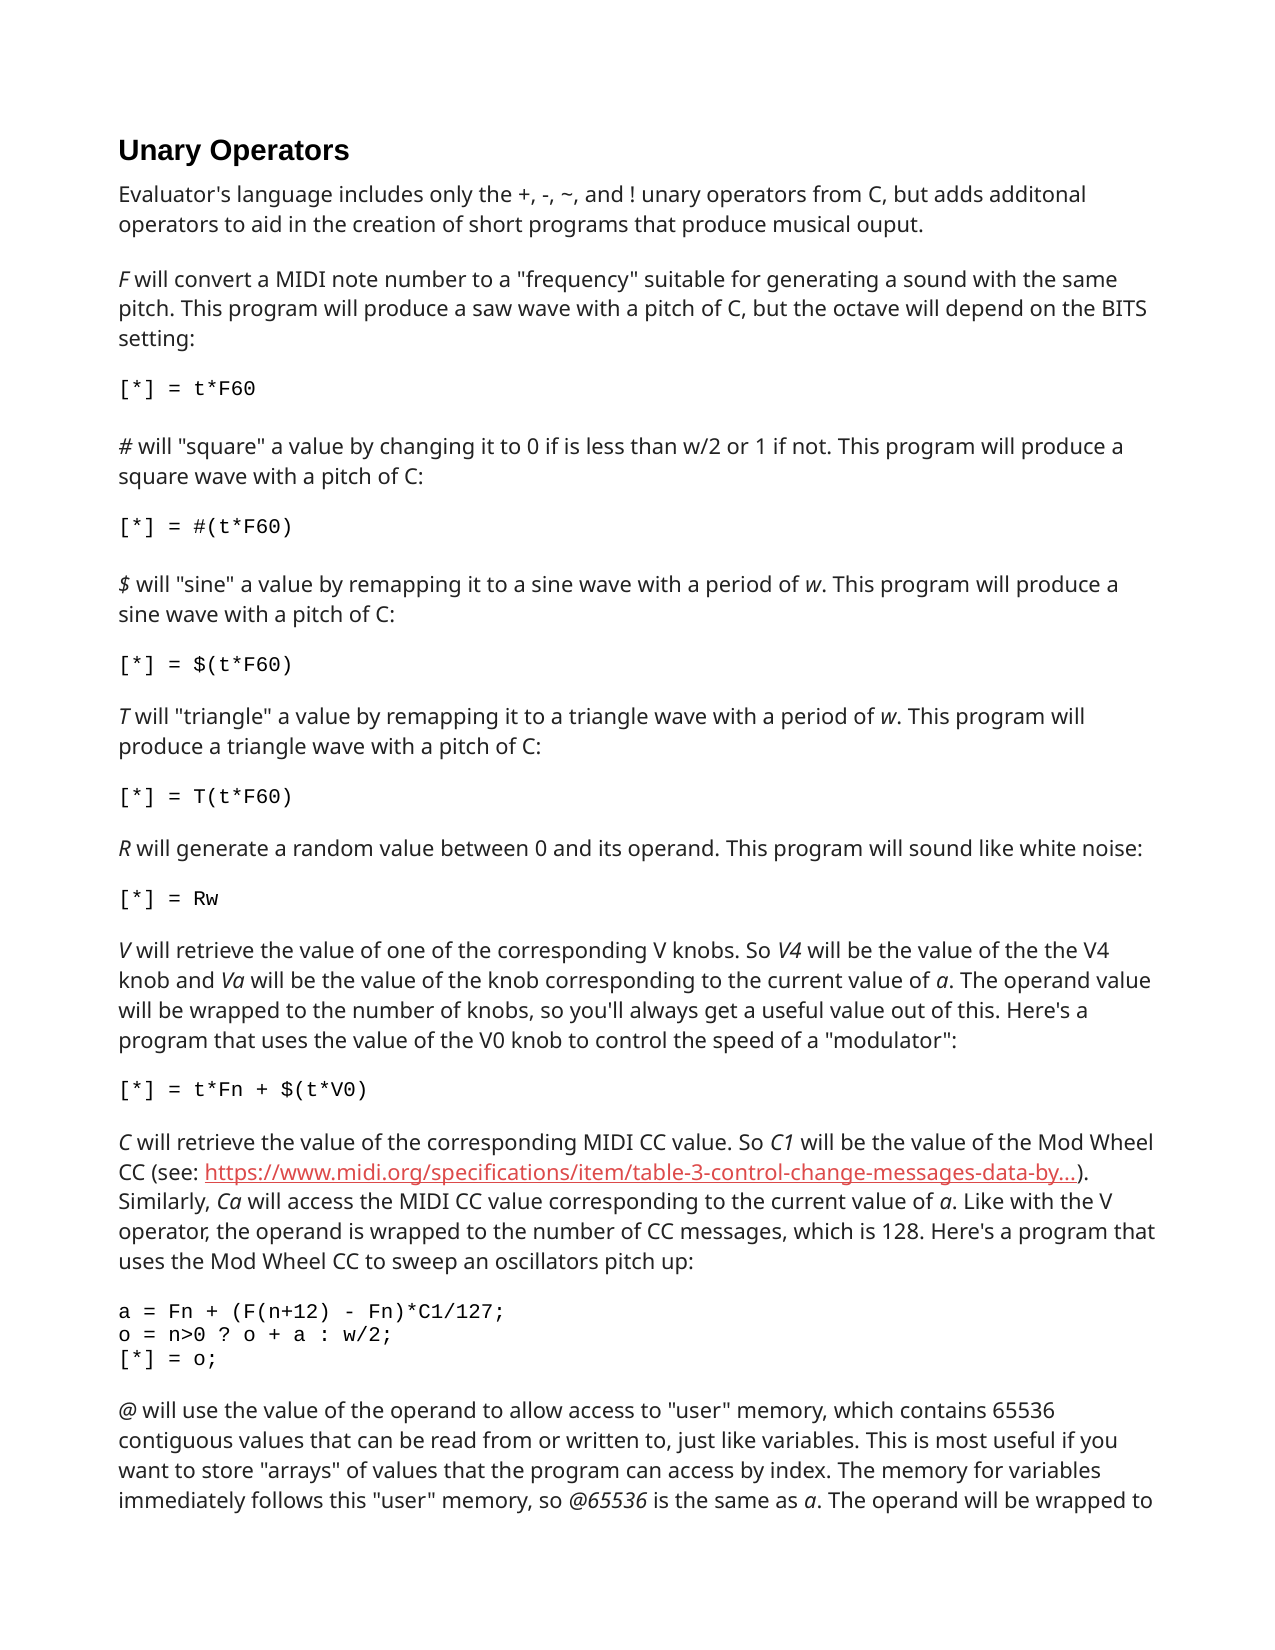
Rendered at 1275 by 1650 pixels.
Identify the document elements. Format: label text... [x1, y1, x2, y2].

text [*] = t*Fn + $(t*V0) [118, 1079, 1157, 1103]
text F will convert a MIDI note number to a "frequency" suitable for generating a sound with the same pitch. This program will produce a saw wave with a pitch of C, but the octave will depend on the BITS setting: [118, 263, 1157, 353]
text R will generate a random value between 0 and its operand. This program will sound like white noise: [118, 833, 1157, 863]
text [*] = t*F60 [118, 378, 1157, 402]
text # will "square" a value by changing it to 0 if is less than w/2 or 1 if not. This program will produce a square wave with a pitch of C: [118, 431, 1157, 491]
text a = Fn + (F(n+12) - Fn)*C1/127; [118, 1301, 1157, 1324]
text [*] = o; [118, 1348, 1157, 1372]
text T will "triangle" a value by remapping it to a triangle wave with a period of w. This program will produce a triangle wave with a pitch of C: [118, 701, 1157, 761]
text $ will "sine" a value by remapping it to a sine wave with a period of w. This program will produce a sine wave with a pitch of C: [118, 569, 1157, 629]
text [*] = Rw [118, 888, 1157, 912]
text [*] = $(t*F60) [118, 654, 1157, 678]
text @ will use the value of the operand to allow access to "user" memory, which contains 65536 contiguous values that can be read from or written to, just like variables. This is most useful if you want to store "arrays" of values that the program can access by index. The memory for variables immediately follows this "user" memory, so @65536 is the same as a. The operand will be wrapped to [118, 1395, 1157, 1514]
text o = n>0 ? o + a : w/2; [118, 1324, 1157, 1348]
text [*] = #(t*F60) [118, 516, 1157, 539]
subtitle Unary Operators [118, 133, 1157, 166]
text Evaluator's language includes only the +, -, ~, and ! unary operators from C, but adds additonal operators to aid in the creation of short programs that produce musical ouput. [118, 179, 1157, 238]
text V will retrieve the value of one of the corresponding V knobs. So V4 will be the value of the the V4 knob and Va will be the value of the knob corresponding to the current value of a. The operand value will be wrapped to the number of knobs, so you'll always get a useful value out of this. Here's a program that uses the value of the V0 knob to control the speed of a "modulator": [118, 935, 1157, 1054]
text [*] = T(t*F60) [118, 786, 1157, 809]
text C will retrieve the value of the corresponding MIDI CC value. So C1 will be the value of the Mod Wheel CC (see: https://www.midi.org/specifications/item/table-3-control-change-messages-data-by...). Similarly, Ca will access the MIDI CC value corresponding to the current value of a. Like with the V operator, the operand is wrapped to the number of CC messages, which is 128. Here's a program that uses the Mod Wheel CC to sweep an oscillators pitch up: [118, 1127, 1157, 1276]
